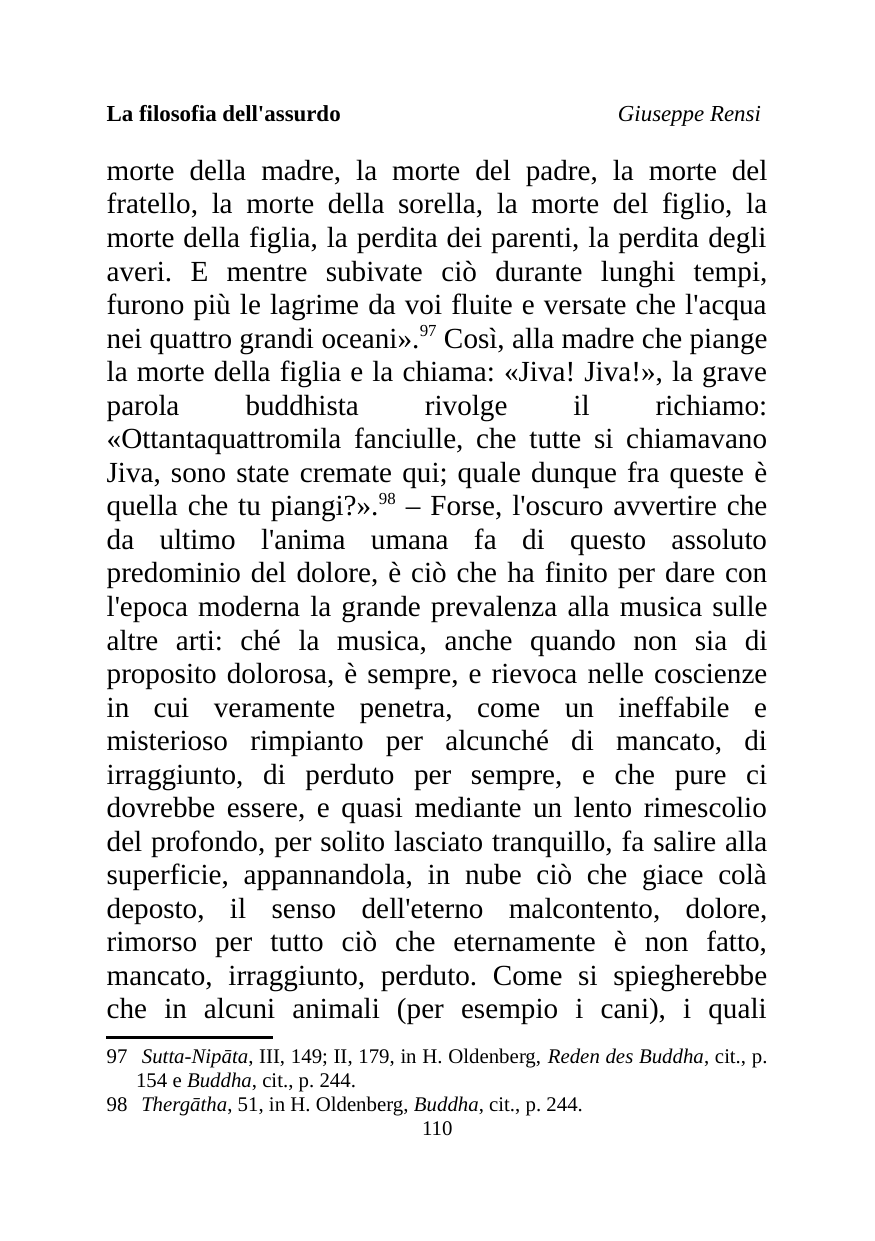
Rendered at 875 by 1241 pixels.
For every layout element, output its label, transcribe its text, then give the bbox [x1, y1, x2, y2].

text Sutta-Nipāta, III, 149; II, 179, in H. Oldenberg, Reden des Buddha, cit., p. 154 e Buddha, cit., p. 244. [106, 1043, 768, 1092]
text morte della madre, la morte del padre, la morte del fratello, la morte della sorella, la morte del figlio, la morte della figlia, la perdita dei parenti, la perdita degli averi. E mentre subivate ciò durante lunghi tempi, furono più le lagrime da voi fluite e versate che l'acqua nei quattro grandi oceani». Così, alla madre che piange la morte della figlia e la chiama: «Jiva! Jiva!», la grave parola buddhista rivolge il richiamo: «Ottantaquattromila fanciulle, che tutte si chiamavano Jiva, sono state cremate qui; quale dunque fra queste è quella che tu piangi?». – Forse, l'oscuro avvertire che da ultimo l'anima umana fa di questo assoluto predominio del dolore, è ciò che ha finito per dare con l'epoca moderna la grande prevalenza alla musica sulle altre arti: ché la musica, anche quando non sia di proposito dolorosa, è sempre, e rievoca nelle coscienze in cui veramente penetra, come un ineffabile e misterioso rimpianto per alcunché di mancato, di irraggiunto, di perduto per sempre, e che pure ci dovrebbe essere, e quasi mediante un lento rimescolio del profondo, per solito lasciato tranquillo, fa salire alla superficie, appannandola, in nube ciò che giace colà deposto, il senso dell'eterno malcontento, dolore, rimorso per tutto ciò che eternamente è non fatto, mancato, irraggiunto, perduto. Come si spiegherebbe che in alcuni animali (per esempio i cani), i quali [106, 153, 768, 1025]
text Thergātha, 51, in H. Oldenberg, Buddha, cit., p. 244. [106, 1092, 768, 1116]
